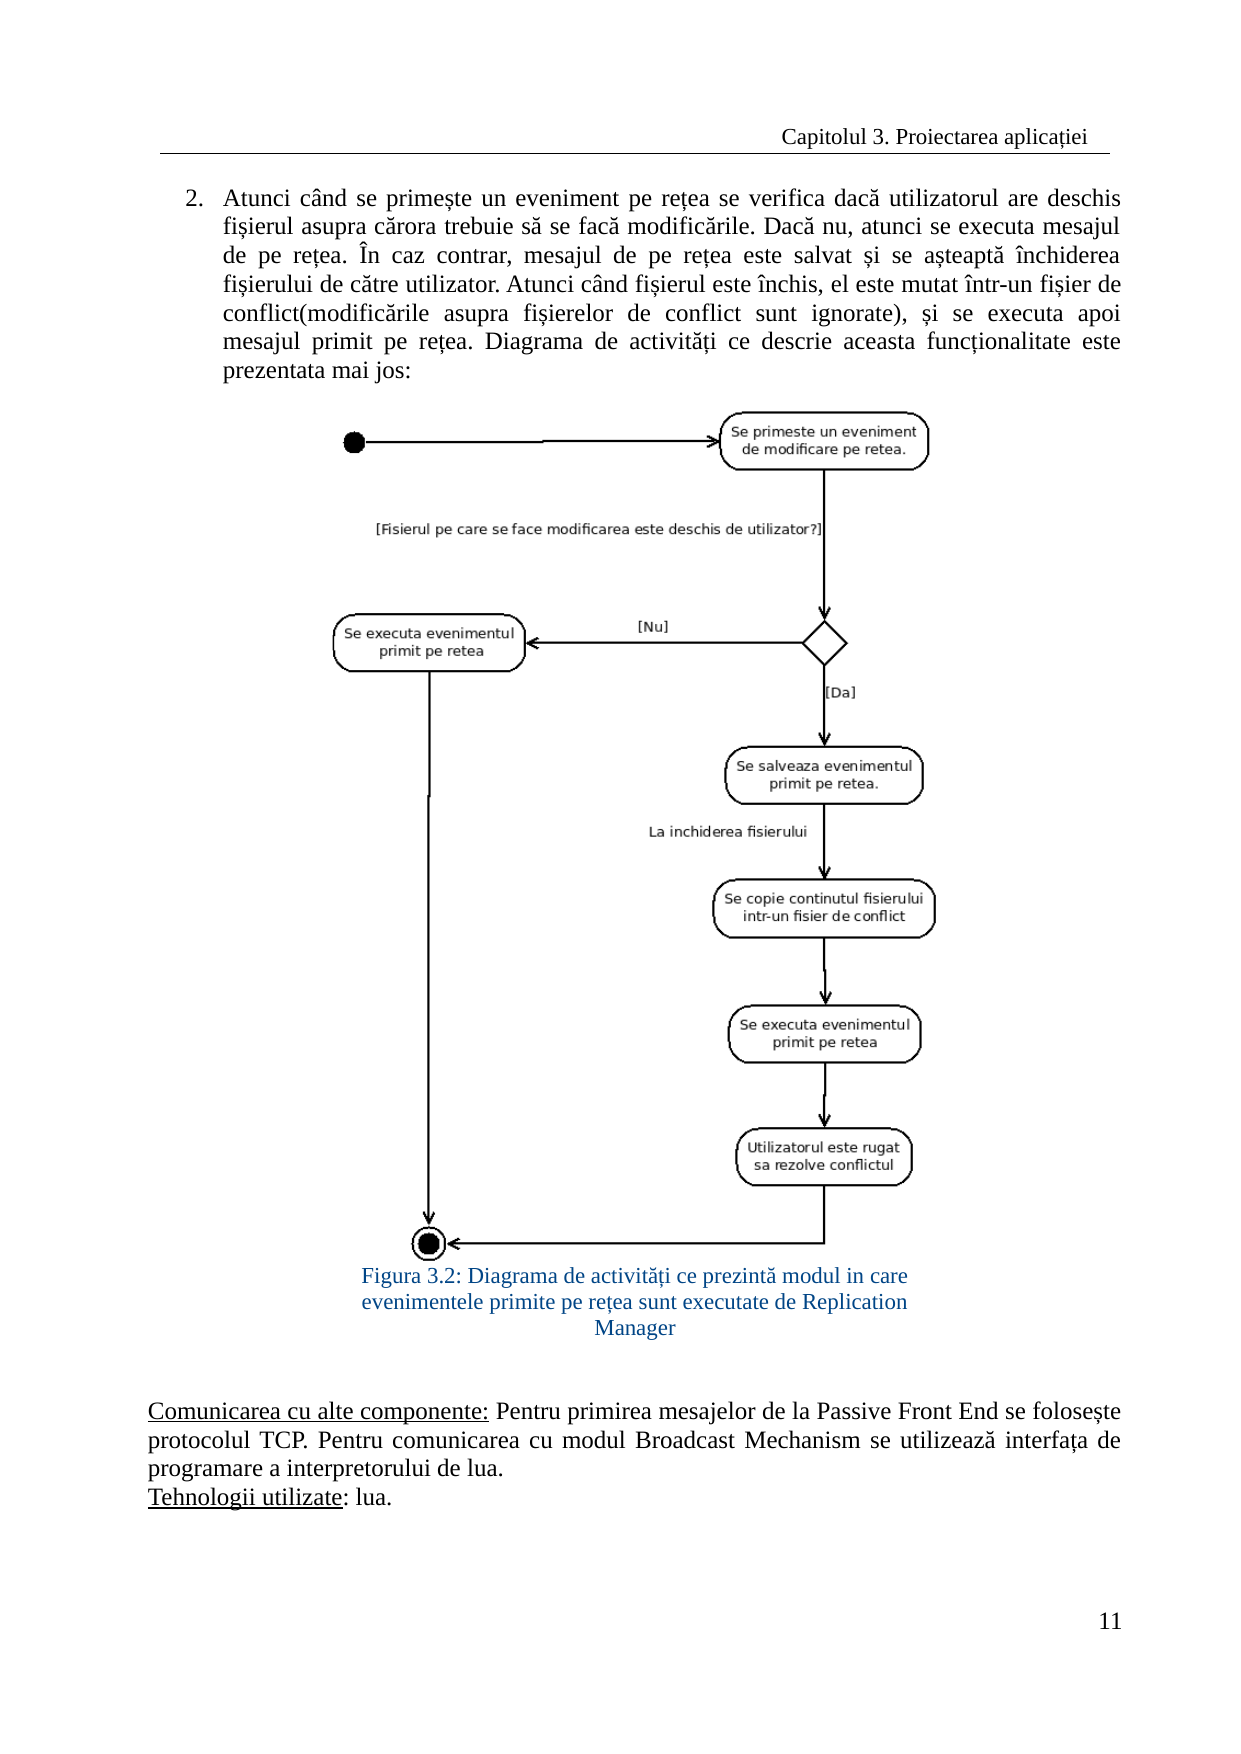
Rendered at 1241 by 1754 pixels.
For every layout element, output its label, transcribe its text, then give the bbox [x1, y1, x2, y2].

text Figura 3.2: Diagrama de activități ce prezintă modul in care evenimentele primite pe rețea sunt executate de Replication Manager [333, 1262, 937, 1341]
picture [332, 395, 937, 1262]
list Atunci când se primește un eveniment pe rețea se verifica dacă utilizatorul are deschis fișierul asupra cărora trebuie să se facă modificările. Dacă nu, atunci se executa mesajul de pe rețea. În caz contrar, mesajul de pe rețea este salvat și se așteaptă închiderea fișierului de către utilizator. Atunci când fișierul este închis, el este mutat într-un fișier de conflict(modificările asupra fișierelor de conflict sunt ignorate), și se executa apoi mesajul primit pe rețea. Diagrama de activități ce descrie aceasta funcționalitate este prezentata mai jos: [185, 183, 1122, 384]
text Comunicarea cu alte componente: Pentru primirea mesajelor de la Passive Front End se folosește protocolul TCP. Pentru comunicarea cu modul Broadcast Mechanism se utilizează interfața de programare a interpretorului de lua. [148, 1396, 1122, 1482]
text Tehnologii utilizate: lua. [148, 1482, 1122, 1511]
